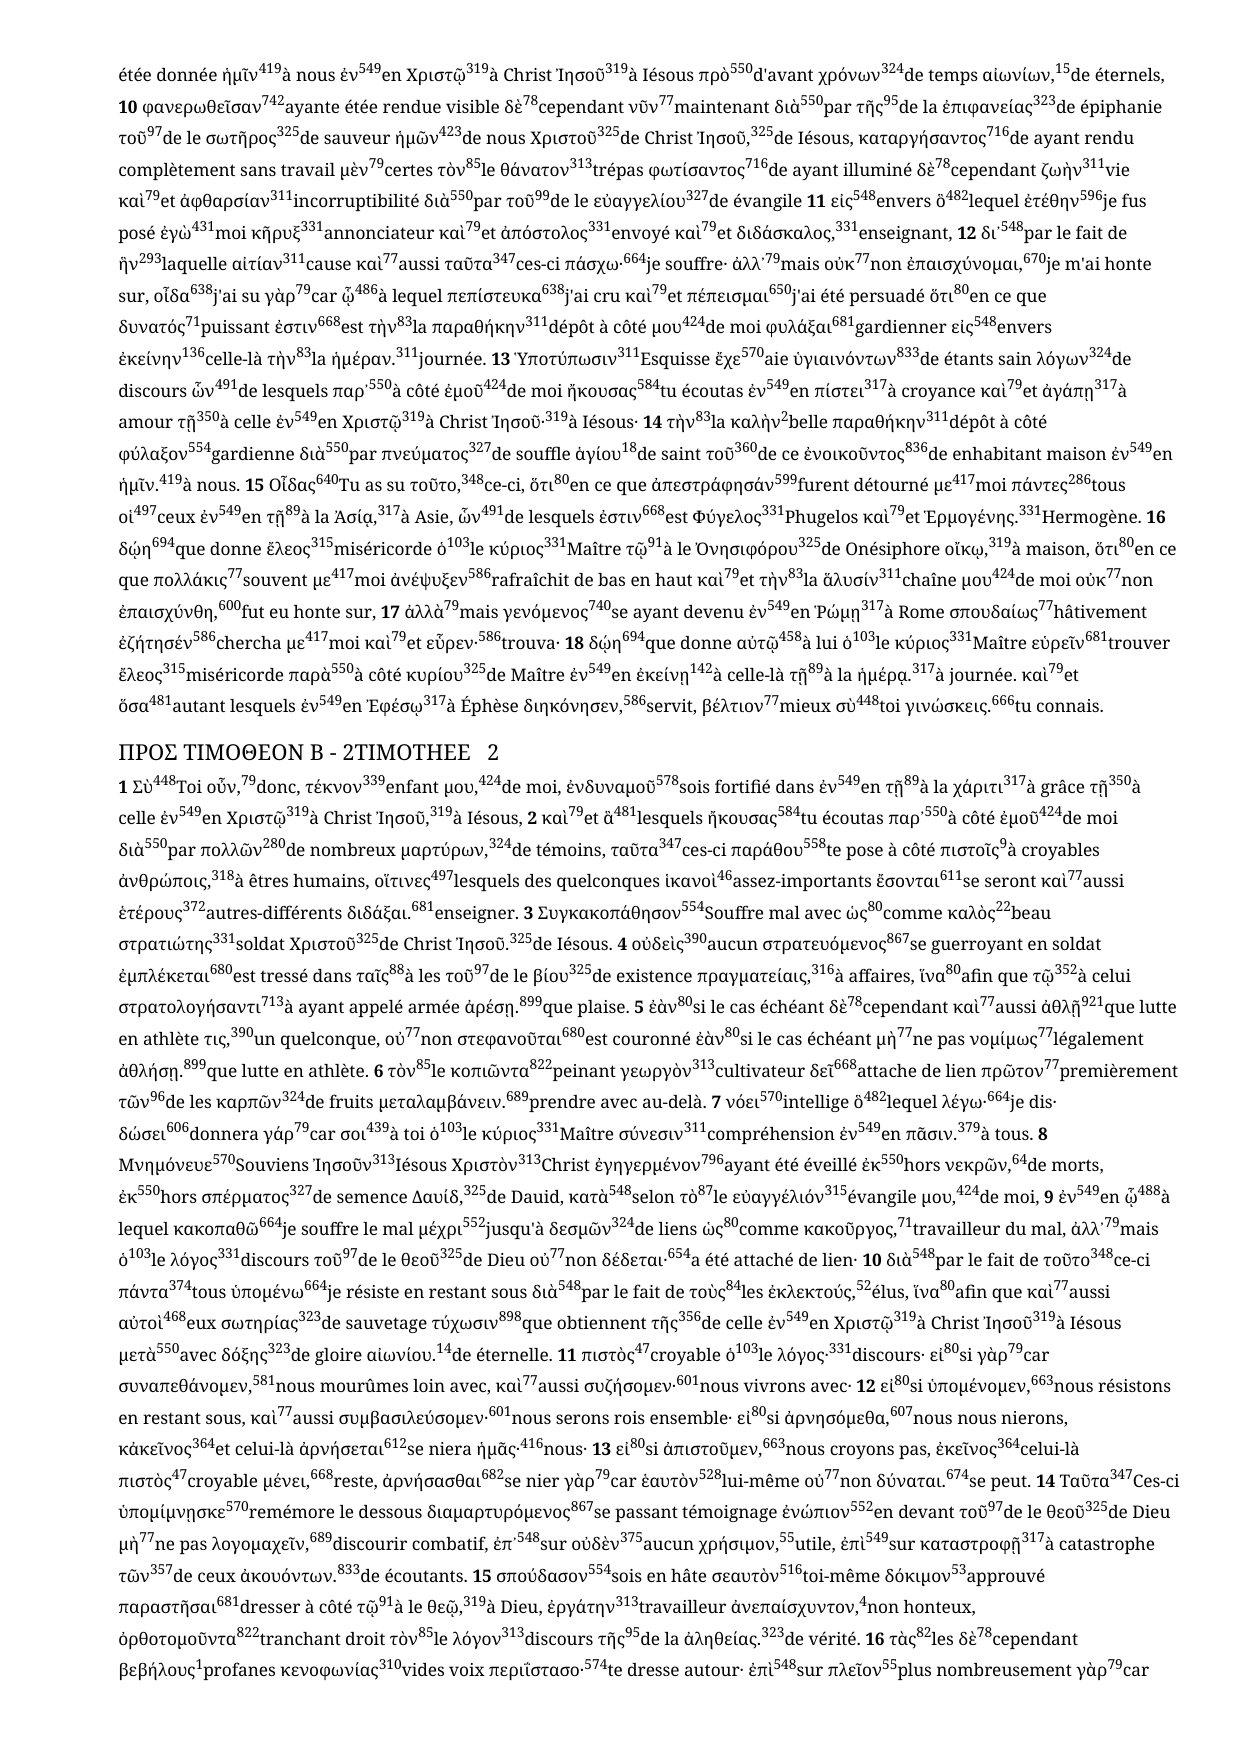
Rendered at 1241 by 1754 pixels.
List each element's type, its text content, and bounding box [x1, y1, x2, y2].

text 1 Παῦλος331Paulus ἀπόστολος331envoyé Χριστοῦ325de Christ Ἰησοῦ325de Iésous διὰ550par θελήματος327de volonté θεοῦ325de Dieu κατ᾽548selon ἐπαγγελίαν311promesse ζωῆς323de vie τῆς356de celle ἐν549en Χριστῷ319à Christ Ἰησοῦ319à Iésous 2 Τιμοθέῳ319à Timotheos ἀγαπητῷ12à aimé τέκνῳ,321à enfant, χάρις329grâce ἔλεος333miséricorde εἰρήνη329paix ἀπὸ550au loin θεοῦ325de Dieu πατρὸς325de père καὶ79et Χριστοῦ325de Christ Ἰησοῦ325de Iésous τοῦ97de le κυρίου325de Maître ἡμῶν.423de nous. 3 Χάριν311Grâce ἔχω664j'ai τῷ91à le θεῷ,319à Dieu, ᾧ486à lequel λατρεύω664j'adore ἀπὸ550au loin προγόνων64de nés avants ἐν549en καθαρᾷ8à pure συνειδήσει,317à conscience, ὡς80comme ἀδιάλειπτον51incessant ἔχω664j'ai τὴν83la περὶ550autour σοῦ442de toi μνείαν311mémoration ἐν549en ταῖς88à les δεήσεσίν316à supplications μου424de moi νυκτὸς323de nuit καὶ79et ἡμέρας,323de journée, 4 ἐπιποθῶν840désirant au-dessus σε437toi ἰδεῖν,681voir, μεμνημένος792se ayant mémorisé σου442de toi τῶν98de les δακρύων,326de larmes, ἵνα80afin que χαρᾶς323de joie πληρωθῶ,907que je sois fait plénitude, 5 ὑπόμνησιν311remémoration du dessous λαβὼν721ayant pris τῆς95de la ἐν549en σοὶ439à toi ἀνυποκρίτου14de sans hypocrisie πίστεως,323de croyance, ἥτις496laquelle une quelconque ἐνῴκησεν586enhabita maison πρῶτον77premièrement ἐν549en τῇ89à la μάμμῃ317à grand-mère σου442de toi Λωΐδι317à Loidi καὶ79et τῇ89à la μητρί317à mère σου442de toi Εὐνίκῃ,317à Eunikè, πέπεισμαι650j'ai été persuadé δὲ78cependant ὅτι80en ce que καὶ77aussi ἐν549en σοί.439à toi. 6 Δι᾽548Par le fait de ἣν293laquelle αἰτίαν311cause ἀναμιμνῄσκω664je remémore σε437toi ἀναζωπυρεῖν689renflammer de bas en haut τὸ87le χάρισμα315don de grâce τοῦ97de le θεοῦ,325de Dieu, ὅ500lequel ἐστιν668est ἐν549en σοὶ439à toi διὰ550par τῆς95de la ἐπιθέσεως323de surposition τῶν94de les χειρῶν322de mains μου.424de moi. 7 οὐ77non γὰρ79car ἔδωκεν586donna ἡμῖν419à nous ὁ103le θεὸς331Dieu πνεῦμα315souffle δειλίας323de timidité ἀλλὰ79mais δυνάμεως323de puissance καὶ79et ἀγάπης323de amour καὶ79et σωφρονισμοῦ.325de sens émotif sain. 8 μὴ79ne pas οὖν79donc ἐπαισχυνθῇς909que tu sois eu honte sur τὸ87le μαρτύριον315témoignage τοῦ97de le κυρίου325de Maître ἡμῶν423de nous μηδὲ79ni cependant ἐμὲ417moi τὸν85le δέσμιον313lié αὐτοῦ,464de lui, ἀλλὰ79mais συγκακοπάθησον554souffre mal avec τῷ93à le εὐαγγελίῳ321à évangile κατὰ548selon δύναμιν311puissance θεοῦ,325de Dieu, 9 τοῦ358de celui σώσαντος716de ayant sauvé ἡμᾶς416nous καὶ79et καλέσαντος716de ayant appelé κλήσει317à appellation ἁγίᾳ,8à sainte, οὐ77non κατὰ548selon τὰ86les ἔργα314travaux ἡμῶν423de nous ἀλλὰ79mais κατὰ548selon ἰδίαν113en propre πρόθεσιν311proposition καὶ79et χάριν,311grâce, τὴν344celle δοθεῖσαν742ayante étée donnée ἡμῖν419à nous ἐν549en Χριστῷ319à Christ Ἰησοῦ319à Iésous πρὸ550d'avant χρόνων324de temps αἰωνίων,15de éternels, 10 φανερωθεῖσαν742ayante étée rendue visible δὲ78cependant νῦν77maintenant διὰ550par τῆς95de la ἐπιφανείας323de épiphanie τοῦ97de le σωτῆρος325de sauveur ἡμῶν423de nous Χριστοῦ325de Christ Ἰησοῦ,325de Iésous, καταργήσαντος716de ayant rendu complètement sans travail μὲν79certes τὸν85le θάνατον313trépas φωτίσαντος716de ayant illuminé δὲ78cependant ζωὴν311vie καὶ79et ἀφθαρσίαν311incorruptibilité διὰ550par τοῦ99de le εὐαγγελίου327de évangile 11 εἰς548envers ὃ482lequel ἐτέθην596je fus posé ἐγὼ431moi κῆρυξ331annonciateur καὶ79et ἀπόστολος331envoyé καὶ79et διδάσκαλος,331enseignant, 12 δι᾽548par le fait de ἣν293laquelle αἰτίαν311cause καὶ77aussi ταῦτα347ces-ci πάσχω·664je souffre· ἀλλ᾽79mais οὐκ77non ἐπαισχύνομαι,670je m'ai honte sur, οἶδα638j'ai su γὰρ79car ᾧ486à lequel πεπίστευκα638j'ai cru καὶ79et πέπεισμαι650j'ai été persuadé ὅτι80en ce que δυνατός71puissant ἐστιν668est τὴν83la παραθήκην311dépôt à côté μου424de moi φυλάξαι681gardienner εἰς548envers ἐκείνην136celle-là τὴν83la ἡμέραν.311journée. 13 Ὑποτύπωσιν311Esquisse ἔχε570aie ὑγιαινόντων833de étants sain λόγων324de discours ὧν491de lesquels παρ᾽550à côté ἐμοῦ424de moi ἤκουσας584tu écoutas ἐν549en πίστει317à croyance καὶ79et ἀγάπῃ317à amour τῇ350à celle ἐν549en Χριστῷ319à Christ Ἰησοῦ·319à Iésous· 14 τὴν83la καλὴν2belle παραθήκην311dépôt à côté φύλαξον554gardienne διὰ550par πνεύματος327de souffle ἁγίου18de saint τοῦ360de ce ἐνοικοῦντος836de enhabitant maison ἐν549en ἡμῖν.419à nous. 15 Οἶδας640Tu as su τοῦτο,348ce-ci, ὅτι80en ce que ἀπεστράφησάν599furent détourné με417moi πάντες286tous οἱ497ceux ἐν549en τῇ89à la Ἀσίᾳ,317à Asie, ὧν491de lesquels ἐστιν668est Φύγελος331Phugelos καὶ79et Ἑρμογένης.331Hermogène. 16 δῴη694que donne ἔλεος315miséricorde ὁ103le κύριος331Maître τῷ91à le Ὀνησιφόρου325de Onésiphore οἴκῳ,319à maison, ὅτι80en ce que πολλάκις77souvent με417moi ἀνέψυξεν586rafraîchit de bas en haut καὶ79et τὴν83la ἅλυσίν311chaîne μου424de moi οὐκ77non ἐπαισχύνθη,600fut eu honte sur, 17 ἀλλὰ79mais γενόμενος740se ayant devenu ἐν549en Ῥώμῃ317à Rome σπουδαίως77hâtivement ἐζήτησέν586chercha με417moi καὶ79et εὗρεν·586trouva· 18 δῴη694que donne αὐτῷ458à lui ὁ103le κύριος331Maître εὑρεῖν681trouver ἔλεος315miséricorde παρὰ550à côté κυρίου325de Maître ἐν549en ἐκείνῃ142à celle-là τῇ89à la ἡμέρᾳ.317à journée. καὶ79et ὅσα481autant lesquels ἐν549en Ἐφέσῳ317à Éphèse διηκόνησεν,586servit, βέλτιον77mieux σὺ448toi γινώσκεις.666tu connais. [118, 59, 1181, 718]
text 1 Σὺ448Toi οὖν,79donc, τέκνον339enfant μου,424de moi, ἐνδυναμοῦ578sois fortifié dans ἐν549en τῇ89à la χάριτι317à grâce τῇ350à celle ἐν549en Χριστῷ319à Christ Ἰησοῦ,319à Iésous, 2 καὶ79et ἃ481lesquels ἤκουσας584tu écoutas παρ᾽550à côté ἐμοῦ424de moi διὰ550par πολλῶν280de nombreux μαρτύρων,324de témoins, ταῦτα347ces-ci παράθου558te pose à côté πιστοῖς9à croyables ἀνθρώποις,318à êtres humains, οἵτινες497lesquels des quelconques ἱκανοὶ46assez-importants ἔσονται611se seront καὶ77aussi ἑτέρους372autres-différents διδάξαι.681enseigner. 3 Συγκακοπάθησον554Souffre mal avec ὡς80comme καλὸς22beau στρατιώτης331soldat Χριστοῦ325de Christ Ἰησοῦ.325de Iésous. 4 οὐδεὶς390aucun στρατευόμενος867se guerroyant en soldat ἐμπλέκεται680est tressé dans ταῖς88à les τοῦ97de le βίου325de existence πραγματείαις,316à affaires, ἵνα80afin que τῷ352à celui στρατολογήσαντι713à ayant appelé armée ἀρέσῃ.899que plaise. 5 ἐὰν80si le cas échéant δὲ78cependant καὶ77aussi ἀθλῇ921que lutte en athlète τις,390un quelconque, οὐ77non στεφανοῦται680est couronné ἐὰν80si le cas échéant μὴ77ne pas νομίμως77légalement ἀθλήσῃ.899que lutte en athlète. 6 τὸν85le κοπιῶντα822peinant γεωργὸν313cultivateur δεῖ668attache de lien πρῶτον77premièrement τῶν96de les καρπῶν324de fruits μεταλαμβάνειν.689prendre avec au-delà. 7 νόει570intellige ὃ482lequel λέγω·664je dis· δώσει606donnera γάρ79car σοι439à toi ὁ103le κύριος331Maître σύνεσιν311compréhension ἐν549en πᾶσιν.379à tous. 8 Μνημόνευε570Souviens Ἰησοῦν313Iésous Χριστὸν313Christ ἐγηγερμένον796ayant été éveillé ἐκ550hors νεκρῶν,64de morts, ἐκ550hors σπέρματος327de semence Δαυίδ,325de Dauid, κατὰ548selon τὸ87le εὐαγγέλιόν315évangile μου,424de moi, 9 ἐν549en ᾧ488à lequel κακοπαθῶ664je souffre le mal μέχρι552jusqu'à δεσμῶν324de liens ὡς80comme κακοῦργος,71travailleur du mal, ἀλλ᾽79mais ὁ103le λόγος331discours τοῦ97de le θεοῦ325de Dieu οὐ77non δέδεται·654a été attaché de lien· 10 διὰ548par le fait de τοῦτο348ce-ci πάντα374tous ὑπομένω664je résiste en restant sous διὰ548par le fait de τοὺς84les ἐκλεκτούς,52élus, ἵνα80afin que καὶ77aussi αὐτοὶ468eux σωτηρίας323de sauvetage τύχωσιν898que obtiennent τῆς356de celle ἐν549en Χριστῷ319à Christ Ἰησοῦ319à Iésous μετὰ550avec δόξης323de gloire αἰωνίου.14de éternelle. 11 πιστὸς47croyable ὁ103le λόγος·331discours· εἰ80si γὰρ79car συναπεθάνομεν,581nous mourûmes loin avec, καὶ77aussi συζήσομεν·601nous vivrons avec· 12 εἰ80si ὑπομένομεν,663nous résistons en restant sous, καὶ77aussi συμβασιλεύσομεν·601nous serons rois ensemble· εἰ80si ἀρνησόμεθα,607nous nous nierons, κἀκεῖνος364et celui-là ἀρνήσεται612se niera ἡμᾶς·416nous· 13 εἰ80si ἀπιστοῦμεν,663nous croyons pas, ἐκεῖνος364celui-là πιστὸς47croyable μένει,668reste, ἀρνήσασθαι682se nier γὰρ79car ἑαυτὸν528lui-même οὐ77non δύναται.674se peut. 14 Ταῦτα347Ces-ci ὑπομίμνῃσκε570remémore le dessous διαμαρτυρόμενος867se passant témoignage ἐνώπιον552en devant τοῦ97de le θεοῦ325de Dieu μὴ77ne pas λογομαχεῖν,689discourir combatif, ἐπ᾽548sur οὐδὲν375aucun χρήσιμον,55utile, ἐπὶ549sur καταστροφῇ317à catastrophe τῶν357de ceux ἀκουόντων.833de écoutants. 15 σπούδασον554sois en hâte σεαυτὸν516toi-même δόκιμον53approuvé παραστῆσαι681dresser à côté τῷ91à le θεῷ,319à Dieu, ἐργάτην313travailleur ἀνεπαίσχυντον,4non honteux, ὀρθοτομοῦντα822tranchant droit τὸν85le λόγον313discours τῆς95de la ἀληθείας.323de vérité. 16 τὰς82les δὲ78cependant βεβήλους1profanes κενοφωνίας310vides voix περιΐστασο·574te dresse autour· ἐπὶ548sur πλεῖον55plus nombreusement γὰρ79car προκόψουσιν605progresseront ἀσεβείας323de impiété 17 καὶ79et ὁ103le λόγος331discours αὐτῶν463de eux ὡς80comme γάγγραινα329gangrène νομὴν311pâturage ἕξει.606aura. ὧν491de lesquels ἐστιν668est Ὑμέναιος331Uménaios καὶ79et Φίλητος,331Philète, 18 οἵτινες497lesquels des quelconques περὶ548autour τὴν83la ἀλήθειαν311vérité ἠστόχησαν,585dévièrent, λέγοντες839disants [τὴν]83[la] ἀνάστασιν311redressement ἤδη77déjà γεγονέναι,686avoir devenu, καὶ79et ἀνατρέπουσιν667renversent de bas en haut τήν83la τινων383de des quelconques πίστιν.311croyance. 19 ὁ103le μέντοι79néanmoins στερεὸς22solide θεμέλιος331fondement τοῦ97de le θεοῦ325de Dieu ἕστηκεν,642a dressé, ἔχων840ayant τὴν83la σφραγῖδα311sceau ταύτην·136celle-ci· ἔγνω586connut κύριος331Maître τοὺς345ceux ὄντας821étants αὐτοῦ,464de lui, καί·79et· ἀποστήτω556dresse au loin ἀπὸ550au loin ἀδικίας323de injustice πᾶς390tout ὁ364celui ὀνομάζων840nommant τὸ87le ὄνομα315nom κυρίου.325de Maître. 20 Ἐν549En μεγάλῃ8à grande δὲ78cependant οἰκίᾳ317à maison d'habitation οὐκ77non ἔστιν668est μόνον77seulement σκεύη332ustensiles χρυσᾶ23d'ors καὶ79et ἀργυρᾶ23argentés ἀλλὰ79mais καὶ77aussi ξύλινα72boisés καὶ79et ὀστράκινα,72argileux, καὶ79et ἃ391lesquels μὲν79certes εἰς548envers τιμὴν311valeur ἃ391lesquels δὲ78cependant εἰς548envers ἀτιμίαν·311dévalorisation· 21 ἐὰν80si le cas échéant οὖν79donc τις390un quelconque ἐκκαθάρῃ899que nettoie dehors ἑαυτὸν528lui-même ἀπὸ550au loin τούτων,359de ces-ci, ἔσται612se sera σκεῦος333ustensile εἰς548envers τιμήν,311valeur, ἡγιασμένον,815ayant été sanctifié, εὔχρηστον73bien utile bon τῷ91à le δεσπότῃ,319à despote, εἰς548envers πᾶν271tout ἔργον315travail ἀγαθὸν6bon ἡτοιμασμένον.815ayant été préparé. 22 Τὰς82Les δὲ78cependant νεωτερικὰς1juvéniles ἐπιθυμίας310désirs en fureurs φεῦγε,570fuis, δίωκε570poursuis δὲ78cependant δικαιοσύνην311justice πίστιν311croyance ἀγάπην311amour εἰρήνην311paix μετὰ550avec τῶν357de ceux ἐπικαλουμένων860de se surnommants τὸν85le κύριον313Maître ἐκ550hors καθαρᾶς14de pure καρδίας.323de coeur. 23 τὰς82les δὲ78cependant μωρὰς1folles καὶ79et ἀπαιδεύτους1sans instructions ζητήσεις310recherches παραιτοῦ,574te demande à côté, εἰδὼς783ayant su ὅτι80en ce que γεννῶσιν667engendrent μάχας·310batailles· 24 δοῦλον313mâle esclave δὲ78cependant κυρίου325de Maître οὐ77non δεῖ668attache de lien μάχεσθαι690se batailler ἀλλ᾽79mais ἤπιον53affable εἶναι689être πρὸς548vers πάντας,372tous, διδακτικόν,53capable d'enseigner, ἀνεξίκακον,53supportant le mal, 25 ἐν549en πραΰτητι317à douceur παιδεύοντα822éduquant τοὺς345ceux ἀντιδιατιθεμένους,848se contredisposants, μήποτε77de peur que δώῃ899que donne αὐτοῖς457à eux ὁ103le θεὸς331Dieu μετάνοιαν311transintelligence εἰς548envers ἐπίγνωσιν311reconnaissance ἀληθείας323de vérité 26 καὶ79et ἀνανήψωσιν898que modèrent de bas en haut ἐκ550hors τῆς95de la τοῦ97de le διαβόλου65de diable παγίδος,323de piège, ἐζωγρημένοι812ayants étés capturés vivant ὑπ᾽550sous αὐτοῦ464de lui εἰς548envers τὸ348ce ἐκείνου358de celui-là θέλημα.315volonté. [118, 771, 1181, 1682]
text ΠΡΟΣ ΤΙΜΟΘΕΟΝ Β - 2TIMOTHEE 2 [118, 736, 1181, 766]
